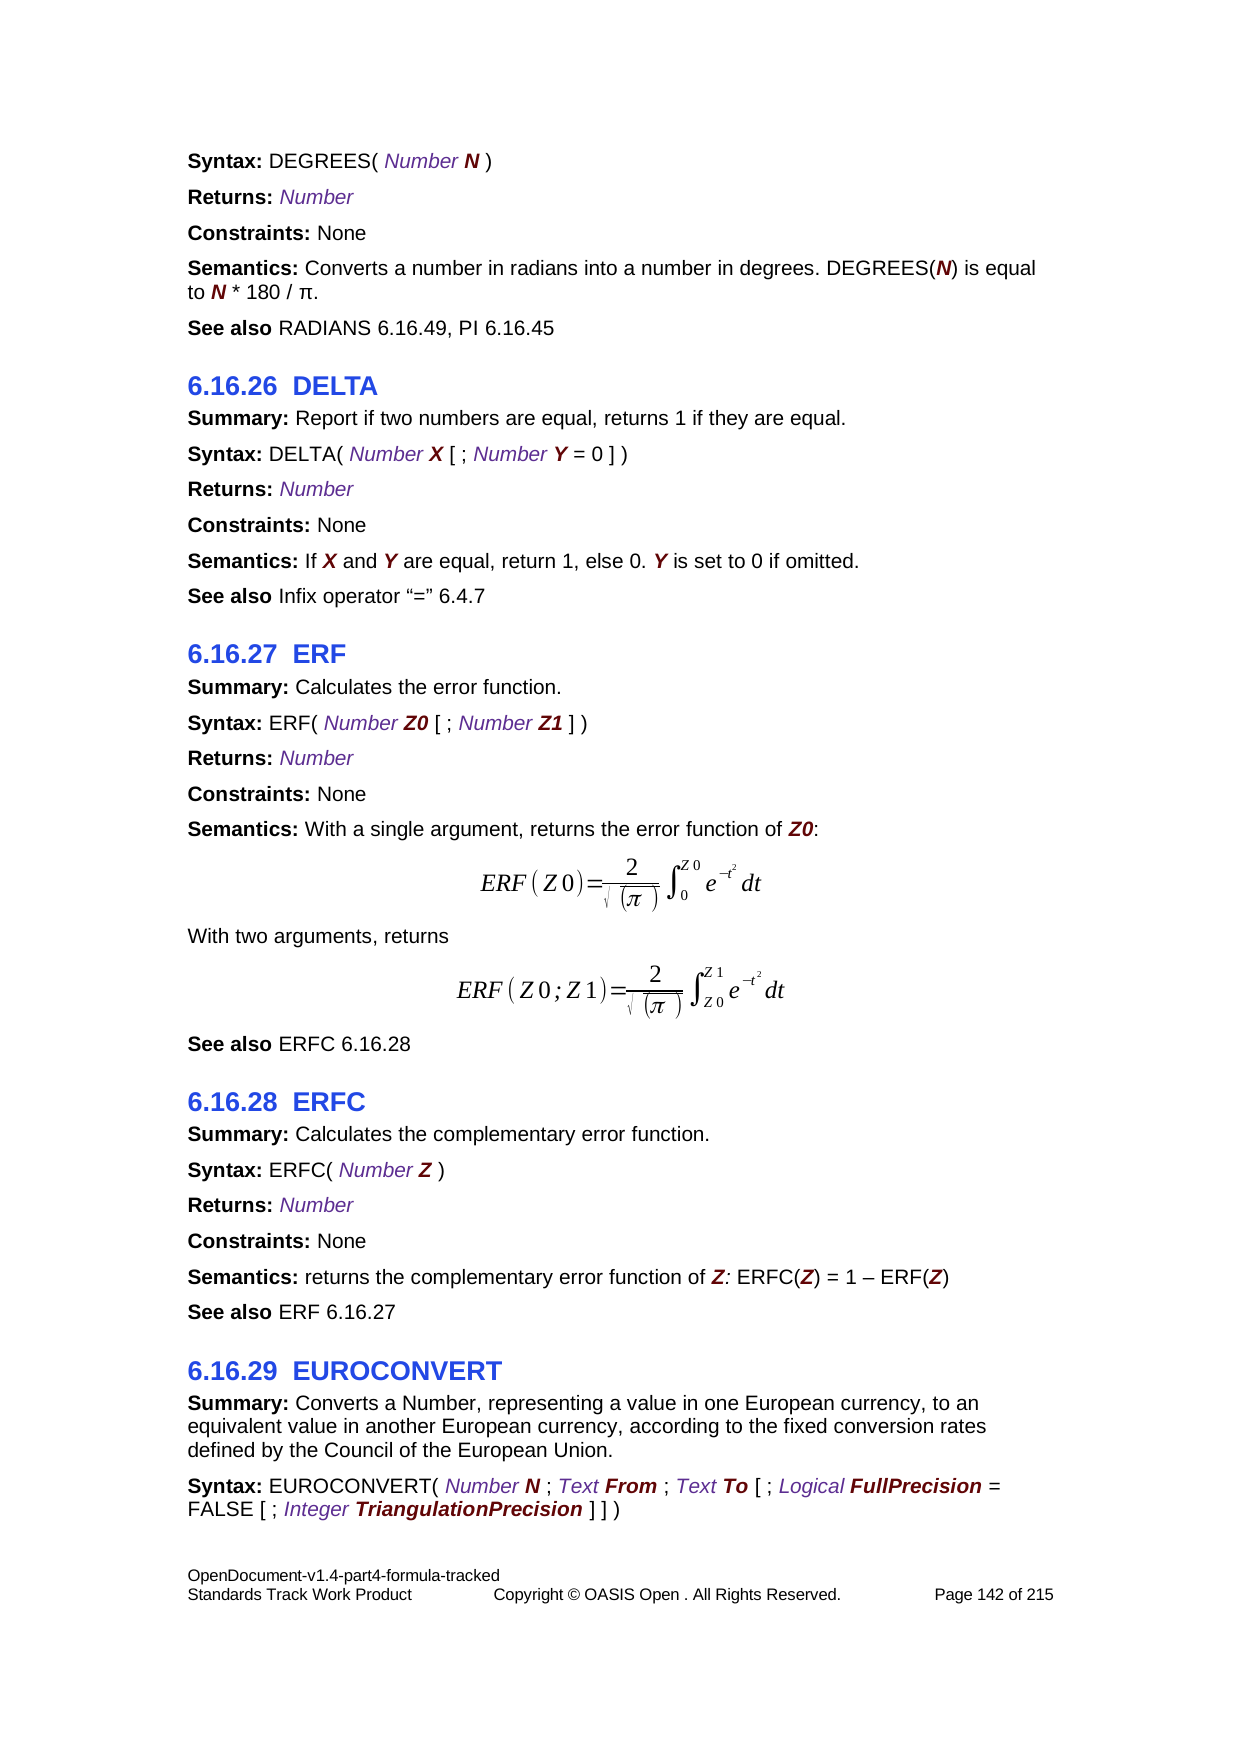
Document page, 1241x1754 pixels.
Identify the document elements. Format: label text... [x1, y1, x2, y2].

text Semantics: If X and Y are equal, return 1, else 0. Y is set to 0 if omitted. [187, 549, 1053, 573]
text Semantics: Converts a number in radians into a number in degrees. DEGREES(N) is equal to N * 180 / π. [187, 257, 1053, 304]
subtitle EUROCONVERT [187, 1355, 1053, 1385]
subtitle ERF [187, 639, 1053, 669]
text Returns: Number [187, 747, 1053, 770]
text Syntax: DELTA( Number X [ ; Number Y = 0 ] ) [187, 442, 1053, 466]
text Semantics: With a single argument, returns the error function of Z0: [187, 818, 1053, 841]
text With two arguments, returns [187, 925, 1053, 948]
text Returns: Number [187, 478, 1053, 501]
subtitle DELTA [187, 371, 1053, 401]
text Syntax: ERF( Number Z0 [ ; Number Z1 ] ) [187, 711, 1053, 734]
text Summary: Report if two numbers are equal, returns 1 if they are equal. [187, 407, 1053, 430]
text See also RADIANS 6.16.49, PI 6.16.45 [187, 316, 1053, 339]
text Syntax: ERFC( Number Z ) [187, 1158, 1053, 1182]
text Syntax: DEGREES( Number N ) [187, 150, 1053, 173]
text See also ERFC 6.16.28 [187, 1032, 1053, 1056]
text Summary: Calculates the complementary error function. [187, 1123, 1053, 1146]
text Constraints: None [187, 221, 1053, 245]
text Returns: Number [187, 1194, 1053, 1217]
text Summary: Calculates the error function. [187, 675, 1053, 699]
text Semantics: returns the complementary error function of Z: ERFC(Z) = 1 – ERF(Z) [187, 1265, 1053, 1289]
subtitle ERFC [187, 1087, 1053, 1117]
text Returns: Number [187, 186, 1053, 209]
text Summary: Converts a Number, representing a value in one European currency, to an equivalent value in another European currency, according to the fixed conversion rates defined by the Council of the European Union. [187, 1391, 1053, 1462]
text See also ERF 6.16.27 [187, 1301, 1053, 1324]
text Constraints: None [187, 1229, 1053, 1253]
text Constraints: None [187, 513, 1053, 537]
text Syntax: EUROCONVERT( Number N ; Text From ; Text To [ ; Logical FullPrecision = FALSE [ ; Integer TriangulationPrecision ] ] ) [187, 1474, 1053, 1521]
text See also Infix operator “=” 6.4.7 [187, 585, 1053, 608]
text Constraints: None [187, 782, 1053, 806]
